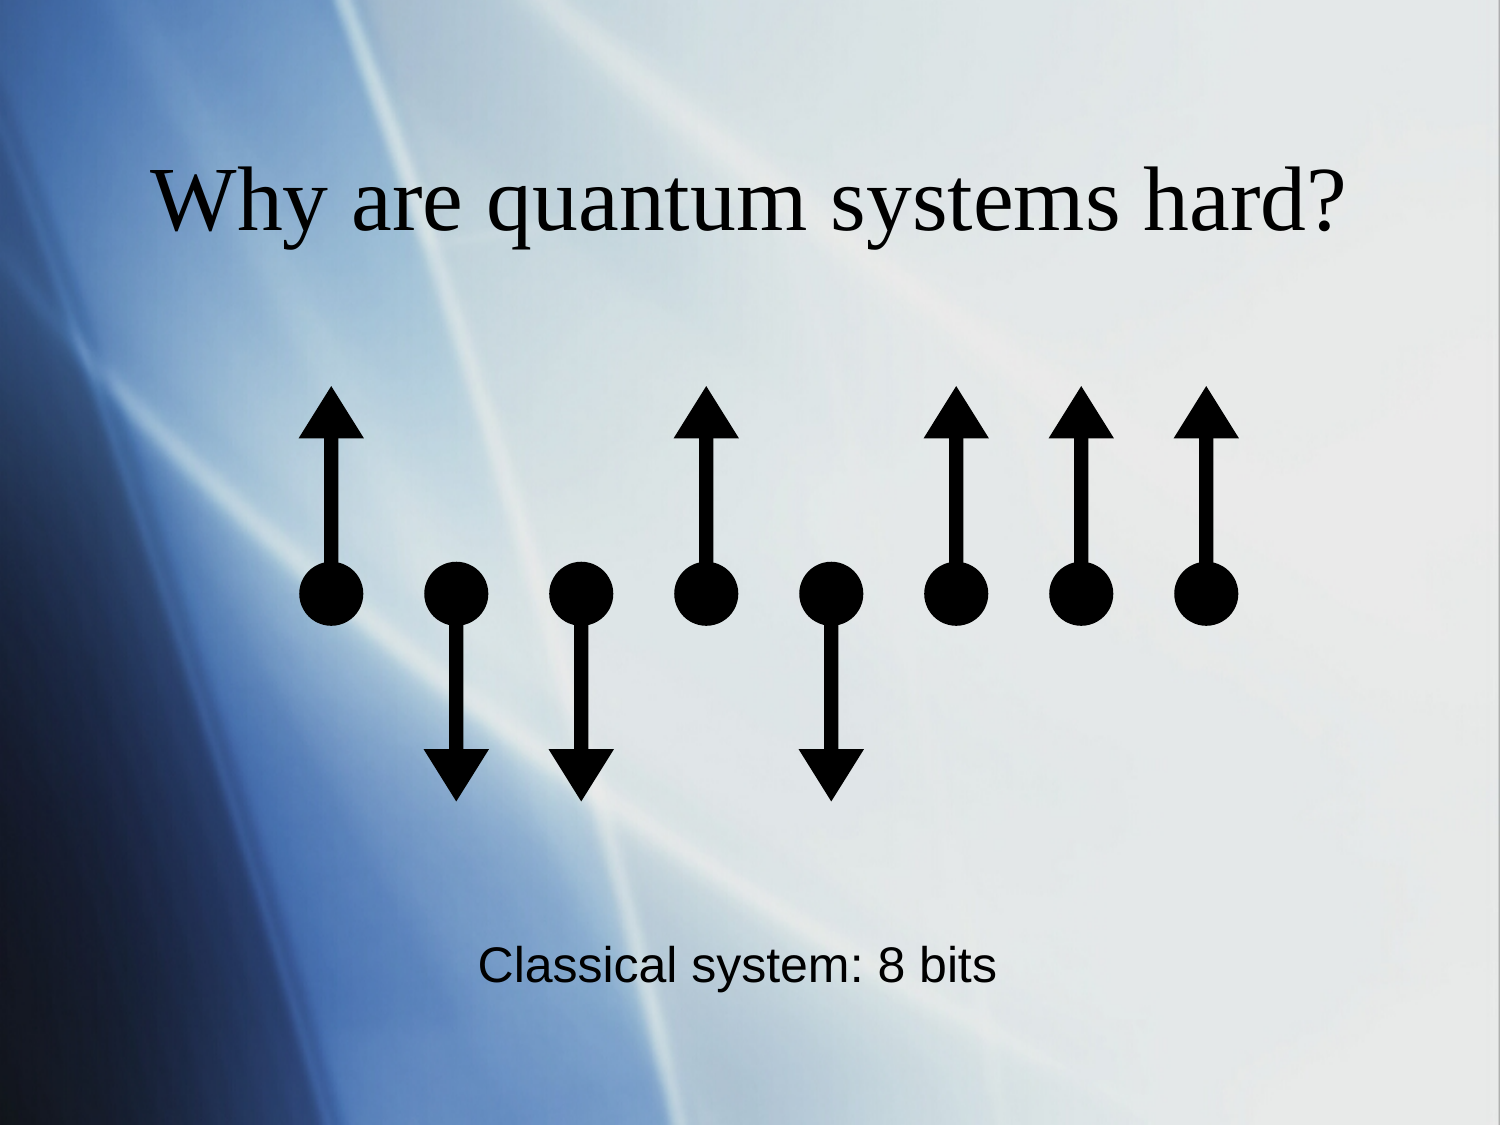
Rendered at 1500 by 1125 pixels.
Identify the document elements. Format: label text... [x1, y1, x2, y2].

text_box [1050, 387, 1113, 626]
text_box Classical system: 8 bits [462, 924, 1013, 1001]
text_box [800, 562, 863, 801]
text_box [300, 387, 363, 626]
text_box [1175, 387, 1238, 626]
text_box [675, 387, 738, 626]
text_box [549, 562, 613, 801]
title Why are quantum systems hard? [112, 99, 1388, 288]
text_box [425, 562, 488, 801]
picture [0, 0, 1500, 1125]
text_box [924, 387, 988, 626]
